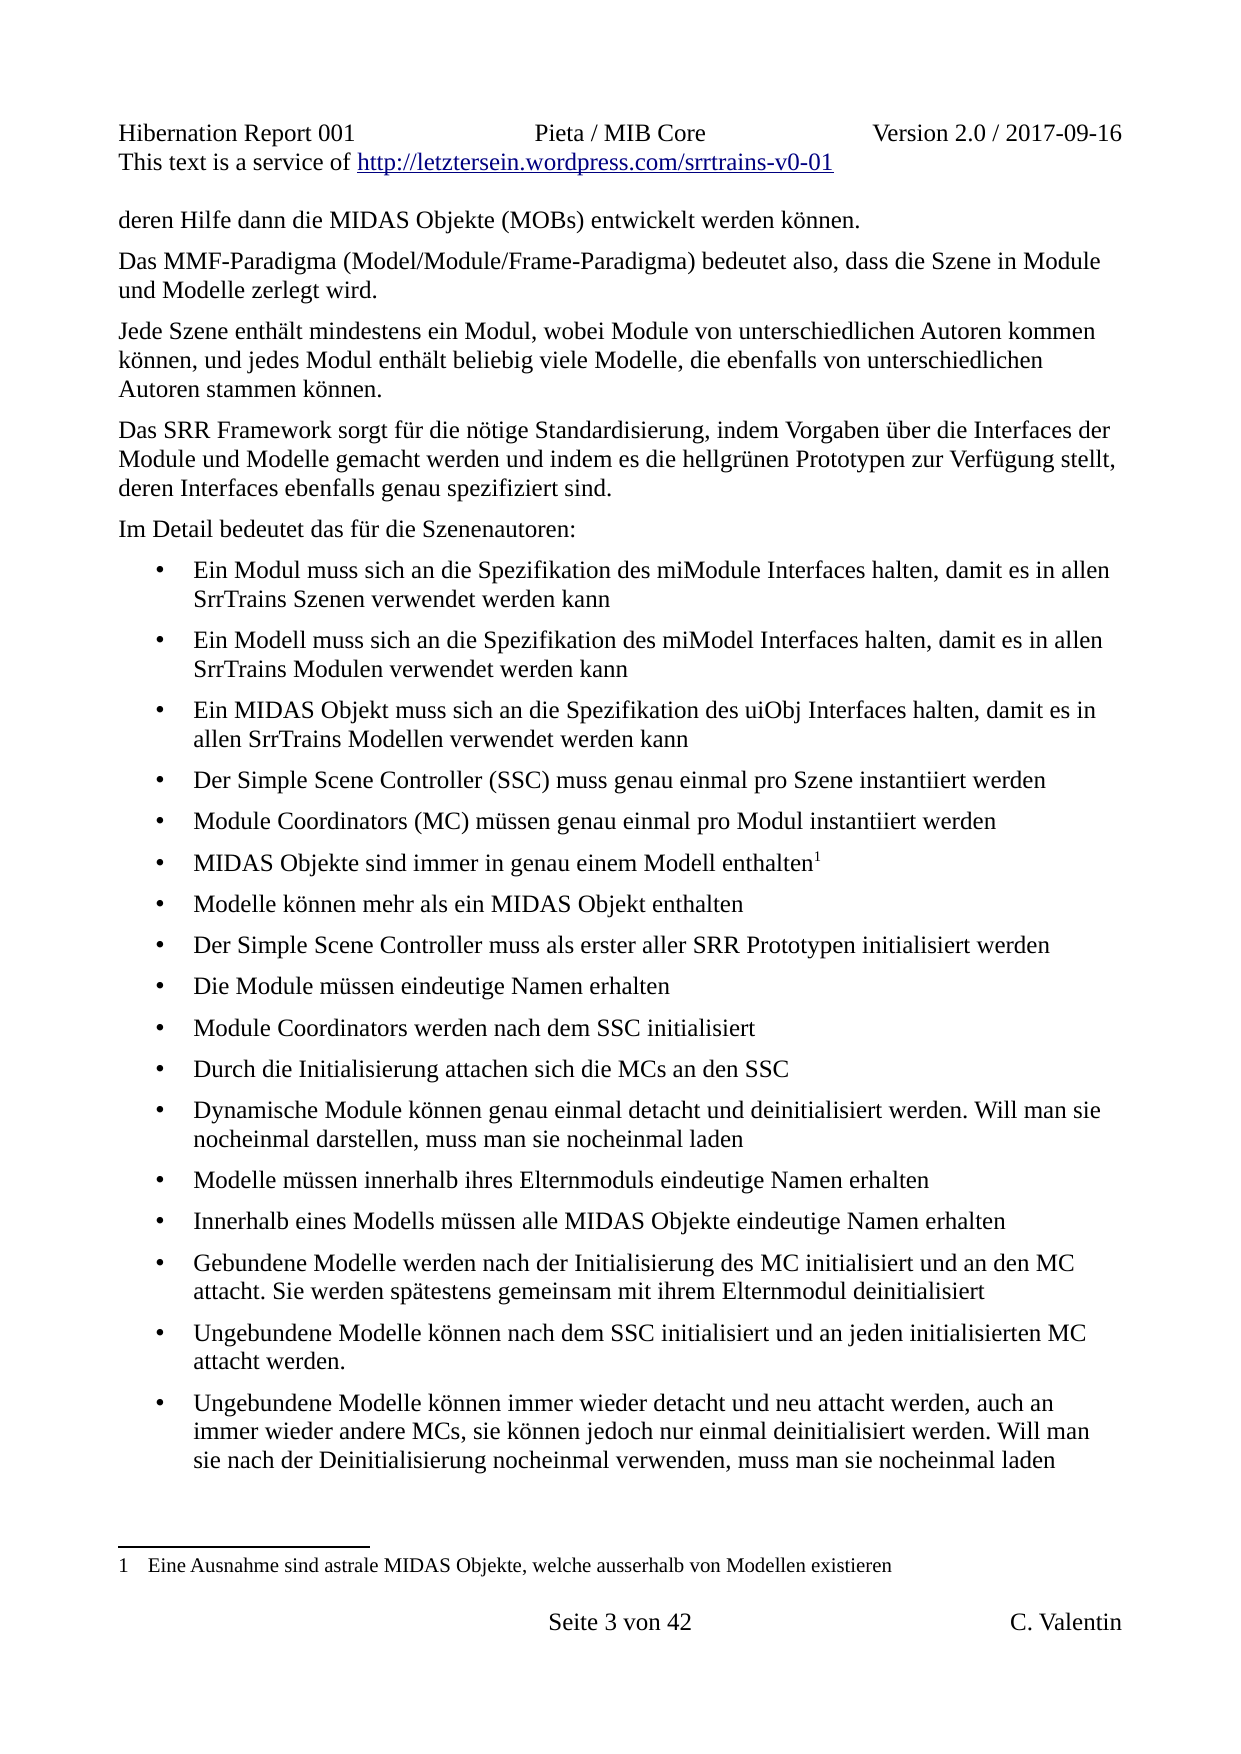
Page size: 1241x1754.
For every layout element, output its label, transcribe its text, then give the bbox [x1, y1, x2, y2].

list Der Simple Scene Controller muss als erster aller SRR Prototypen initialisiert werden [156, 930, 1122, 959]
list Durch die Initialisierung attachen sich die MCs an den SSC [156, 1054, 1122, 1083]
list Modelle können mehr als ein MIDAS Objekt enthalten [156, 889, 1122, 918]
list Dynamische Module können genau einmal detacht und deinitialisiert werden. Will man sie nocheinmal darstellen, muss man sie nocheinmal laden [156, 1095, 1122, 1153]
list Gebundene Modelle werden nach der Initialisierung des MC initialisiert und an den MC attacht. Sie werden spätestens gemeinsam mit ihrem Elternmodul deinitialisiert [156, 1248, 1122, 1305]
list Ein Modul muss sich an die Spezifikation des miModule Interfaces halten, damit es in allen SrrTrains Szenen verwendet werden kann [156, 555, 1122, 613]
list Der Simple Scene Controller (SSC) muss genau einmal pro Szene instantiiert werden [156, 765, 1122, 794]
list Ungebundene Modelle können nach dem SSC initialisiert und an jeden initialisierten MC attacht werden. [156, 1318, 1122, 1375]
list Ein MIDAS Objekt muss sich an die Spezifikation des uiObj Interfaces halten, damit es in allen SrrTrains Modellen verwendet werden kann [156, 695, 1122, 753]
list Innerhalb eines Modells müssen alle MIDAS Objekte eindeutige Namen erhalten [156, 1206, 1122, 1235]
list Die Module müssen eindeutige Namen erhalten [156, 971, 1122, 1000]
list Ein Modell muss sich an die Spezifikation des miModel Interfaces halten, damit es in allen SrrTrains Modulen verwendet werden kann [156, 625, 1122, 683]
text Das MMF-Paradigma (Model/Module/Frame-Paradigma) bedeutet also, dass die Szene in Module und Modelle zerlegt wird. [118, 246, 1122, 304]
text Jede Szene enthält mindestens ein Modul, wobei Module von unterschiedlichen Autoren kommen können, und jedes Modul enthält beliebig viele Modelle, die ebenfalls von unterschiedlichen Autoren stammen können. [118, 316, 1122, 403]
list MIDAS Objekte sind immer in genau einem Modell enthalten [156, 848, 1122, 876]
text Das SRR Framework sorgt für die nötige Standardisierung, indem Vorgaben über die Interfaces der Module und Modelle gemacht werden und indem es die hellgrünen Prototypen zur Verfügung stellt, deren Interfaces ebenfalls genau spezifiziert sind. [118, 415, 1122, 501]
list Module Coordinators (MC) müssen genau einmal pro Modul instantiiert werden [156, 806, 1122, 835]
list Modelle müssen innerhalb ihres Elternmoduls eindeutige Namen erhalten [156, 1165, 1122, 1194]
list Module Coordinators werden nach dem SSC initialisiert [156, 1013, 1122, 1041]
text deren Hilfe dann die MIDAS Objekte (MOBs) entwickelt werden können. [118, 205, 1122, 234]
text Im Detail bedeutet das für die Szenenautoren: [118, 514, 1122, 543]
list Ungebundene Modelle können immer wieder detacht und neu attacht werden, auch an immer wieder andere MCs, sie können jedoch nur einmal deinitialisiert werden. Will man sie nach der Deinitialisierung nocheinmal verwenden, muss man sie nocheinmal laden [156, 1388, 1122, 1474]
list Eine Ausnahme sind astrale MIDAS Objekte, welche ausserhalb von Modellen existieren [118, 1553, 1122, 1577]
